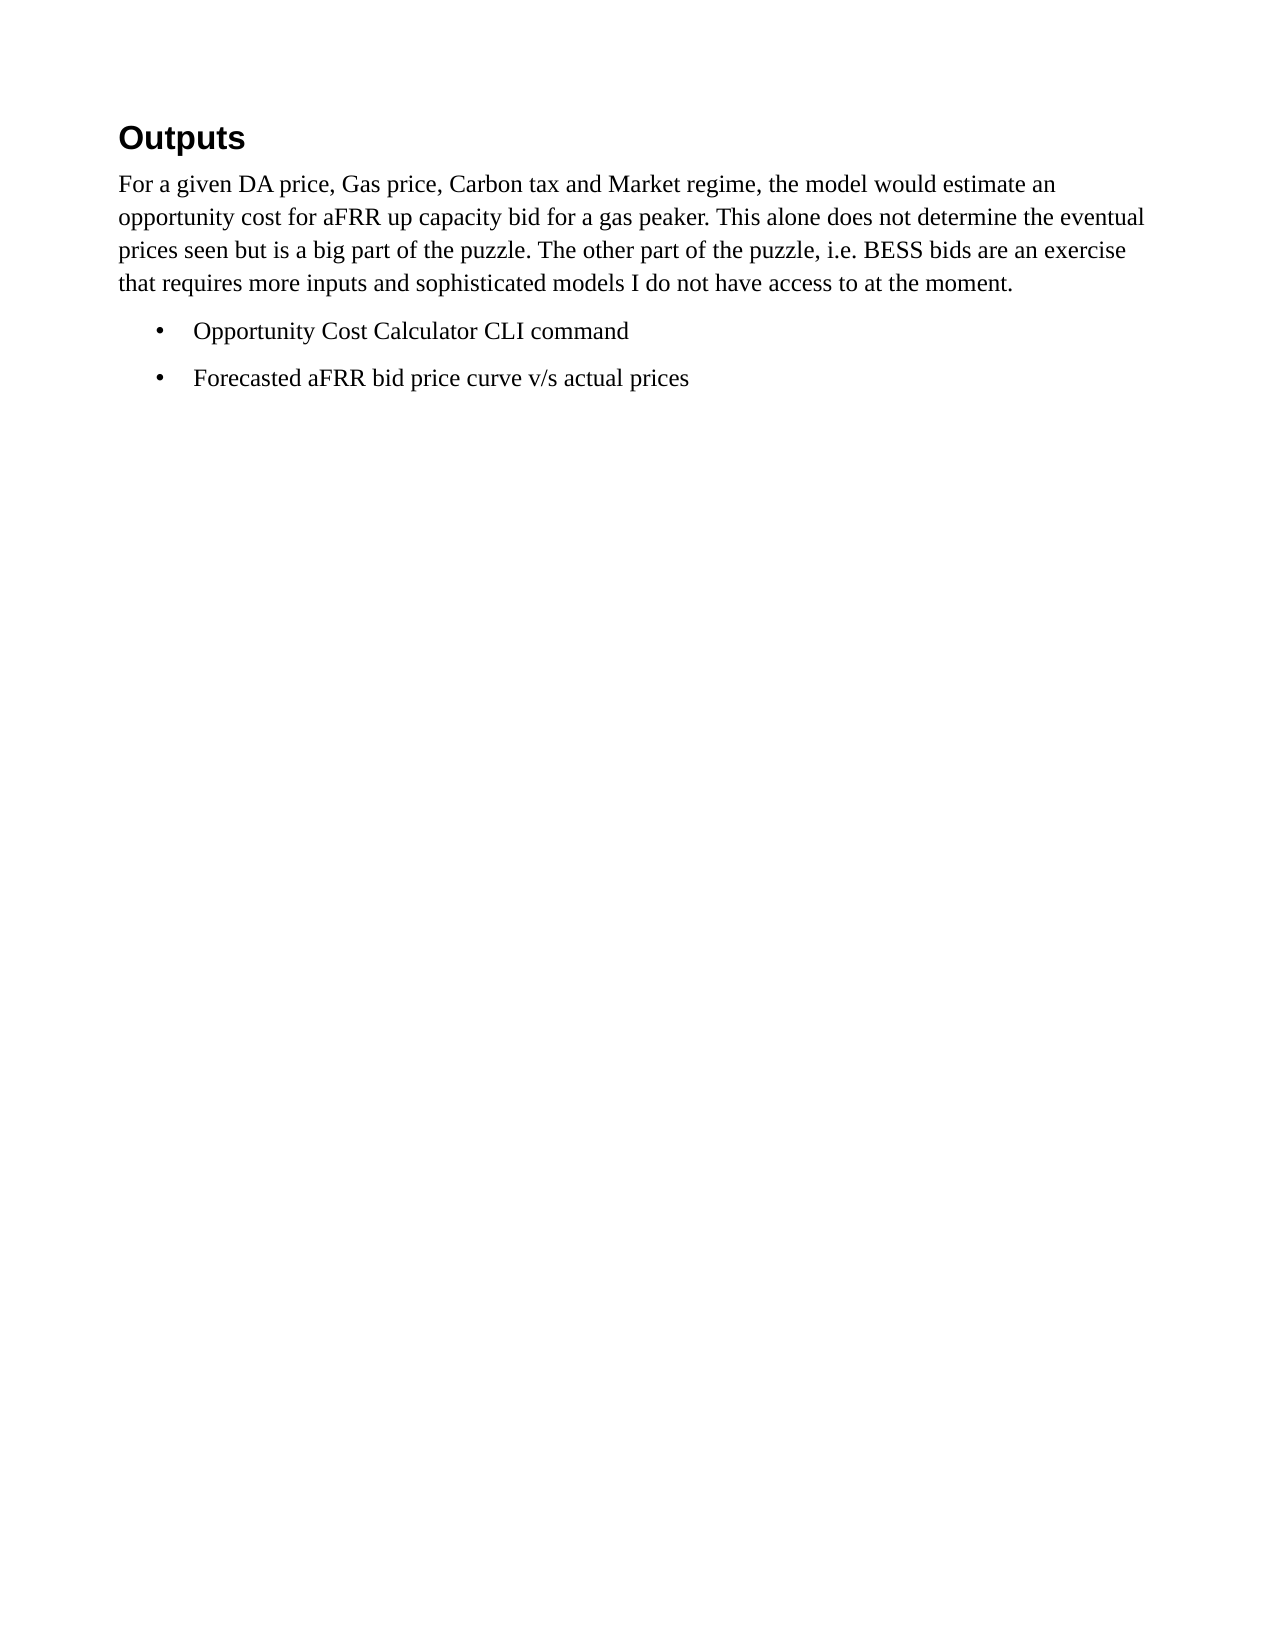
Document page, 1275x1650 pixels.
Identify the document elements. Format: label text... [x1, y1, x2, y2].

subtitle Outputs [118, 118, 1157, 157]
list Forecasted aFRR bid price curve v/s actual prices [156, 363, 1157, 392]
list Opportunity Cost Calculator CLI command [156, 316, 1157, 344]
text For a given DA price, Gas price, Carbon tax and Market regime, the model would estimate an opportunity cost for aFRR up capacity bid for a gas peaker. This alone does not determine the eventual prices seen but is a big part of the puzzle. The other part of the puzzle, i.e. BESS bids are an exercise that requires more inputs and sophisticated models I do not have access to at the moment. [118, 169, 1157, 297]
